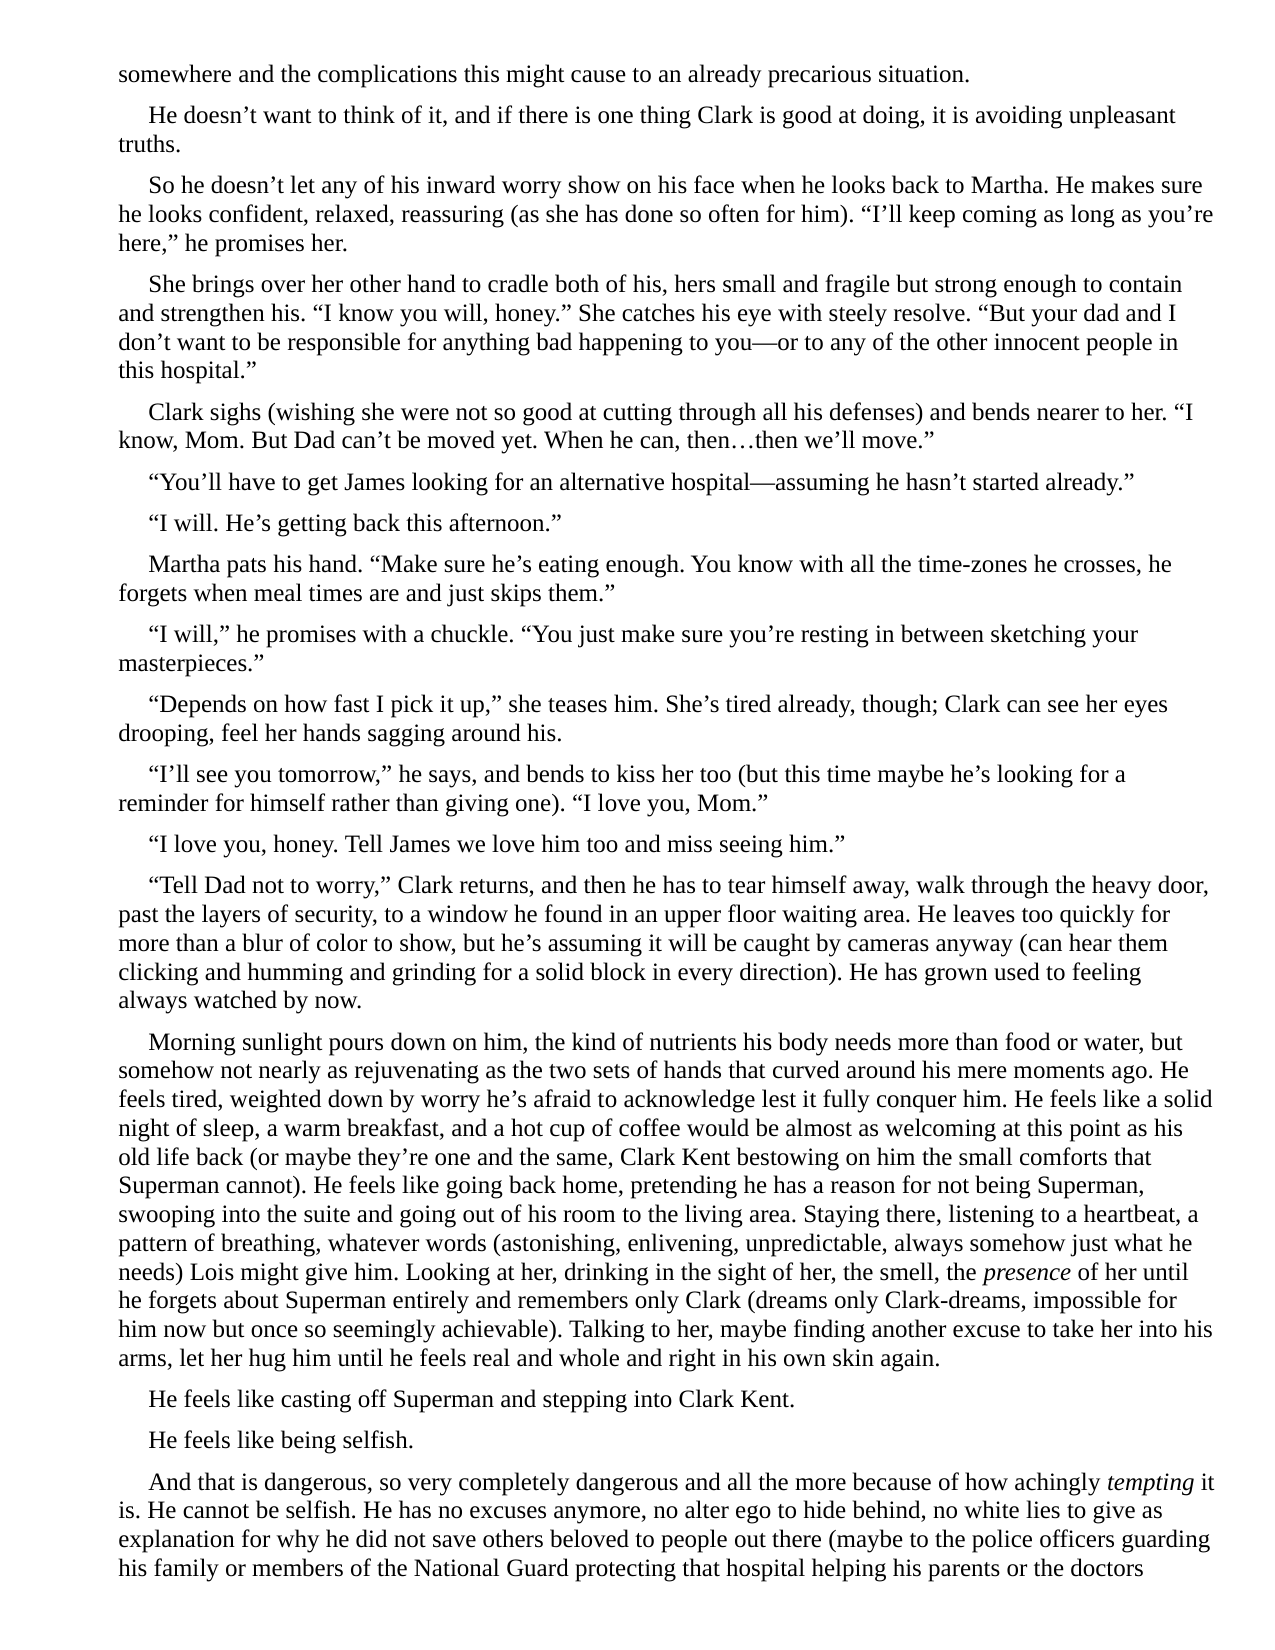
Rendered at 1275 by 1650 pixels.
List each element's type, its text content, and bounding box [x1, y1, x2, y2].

text “Depends on how fast I pick it up,” she teases him. She’s tired already, though; Clark can see her eyes drooping, feel her hands sagging around his. [118, 689, 1216, 747]
text She brings over her other hand to cradle both of his, hers small and fragile but strong enough to contain and strengthen his. “I know you will, honey.” She catches his eye with steely resolve. “But your dad and I don’t want to be responsible for anything bad happening to you—or to any of the other innocent people in this hospital.” [118, 269, 1216, 384]
text He doesn’t want to think of it, and if there is one thing Clark is good at doing, it is avoiding unpleasant truths. [118, 100, 1216, 158]
text Clark sighs (wishing she were not so good at cutting through all his defenses) and bends nearer to her. “I know, Mom. But Dad can’t be moved yet. When he can, then…then we’ll move.” [118, 397, 1216, 454]
text He feels like being selfish. [118, 1425, 1216, 1454]
text somewhere and the complications this might cause to an already precarious situation. [118, 59, 1216, 88]
text So he doesn’t let any of his inward worry show on his face when he looks back to Martha. He makes sure he looks confident, relaxed, reassuring (as she has done so often for him). “I’ll keep coming as long as you’re here,” he promises her. [118, 170, 1216, 257]
text Morning sunlight pours down on him, the kind of nutrients his body needs more than food or water, but somehow not nearly as rejuvenating as the two sets of hands that curved around his mere moments ago. He feels tired, weighted down by worry he’s afraid to acknowledge lest it fully conquer him. He feels like a solid night of sleep, a warm breakfast, and a hot cup of coffee would be almost as welcoming at this point as his old life back (or maybe they’re one and the same, Clark Kent bestowing on him the small comforts that Superman cannot). He feels like going back home, pretending he has a reason for not being Superman, swooping into the suite and going out of his room to the living area. Staying there, listening to a heartbeat, a pattern of breathing, whatever words (astonishing, enlivening, unpredictable, always somehow just what he needs) Lois might give him. Looking at her, drinking in the sight of her, the smell, the presence of her until he forgets about Superman entirely and remembers only Clark (dreams only Clark-dreams, impossible for him now but once so seemingly achievable). Talking to her, maybe finding another excuse to take her into his arms, let her hug him until he feels real and whole and right in his own skin again. [118, 1027, 1216, 1372]
text “I will,” he promises with a chuckle. “You just make sure you’re resting in between sketching your masterpieces.” [118, 619, 1216, 677]
text “Tell Dad not to worry,” Clark returns, and then he has to tear himself away, walk through the heavy door, past the layers of security, to a window he found in an upper floor waiting area. He leaves too quickly for more than a blur of color to show, but he’s assuming it will be caught by cameras anyway (can hear them clicking and humming and grinding for a solid block in every direction). He has grown used to feeling always watched by now. [118, 870, 1216, 1014]
text “You’ll have to get James looking for an alternative hospital—assuming he hasn’t started already.” [118, 467, 1216, 495]
text “I’ll see you tomorrow,” he says, and bends to kiss her too (but this time maybe he’s looking for a reminder for himself rather than giving one). “I love you, Mom.” [118, 759, 1216, 817]
text He feels like casting off Superman and stepping into Clark Kent. [118, 1384, 1216, 1413]
text Martha pats his hand. “Make sure he’s eating enough. You know with all the time-zones he crosses, he forgets when meal times are and just skips them.” [118, 549, 1216, 607]
text And that is dangerous, so very completely dangerous and all the more because of how achingly tempting it is. He cannot be selfish. He has no excuses anymore, no alter ego to hide behind, no white lies to give as explanation for why he did not save others beloved to people out there (maybe to the police officers guarding his family or members of the National Guard protecting that hospital helping his parents or the doctors [118, 1467, 1216, 1582]
text “I will. He’s getting back this afternoon.” [118, 508, 1216, 537]
text “I love you, honey. Tell James we love him too and miss seeing him.” [118, 829, 1216, 858]
